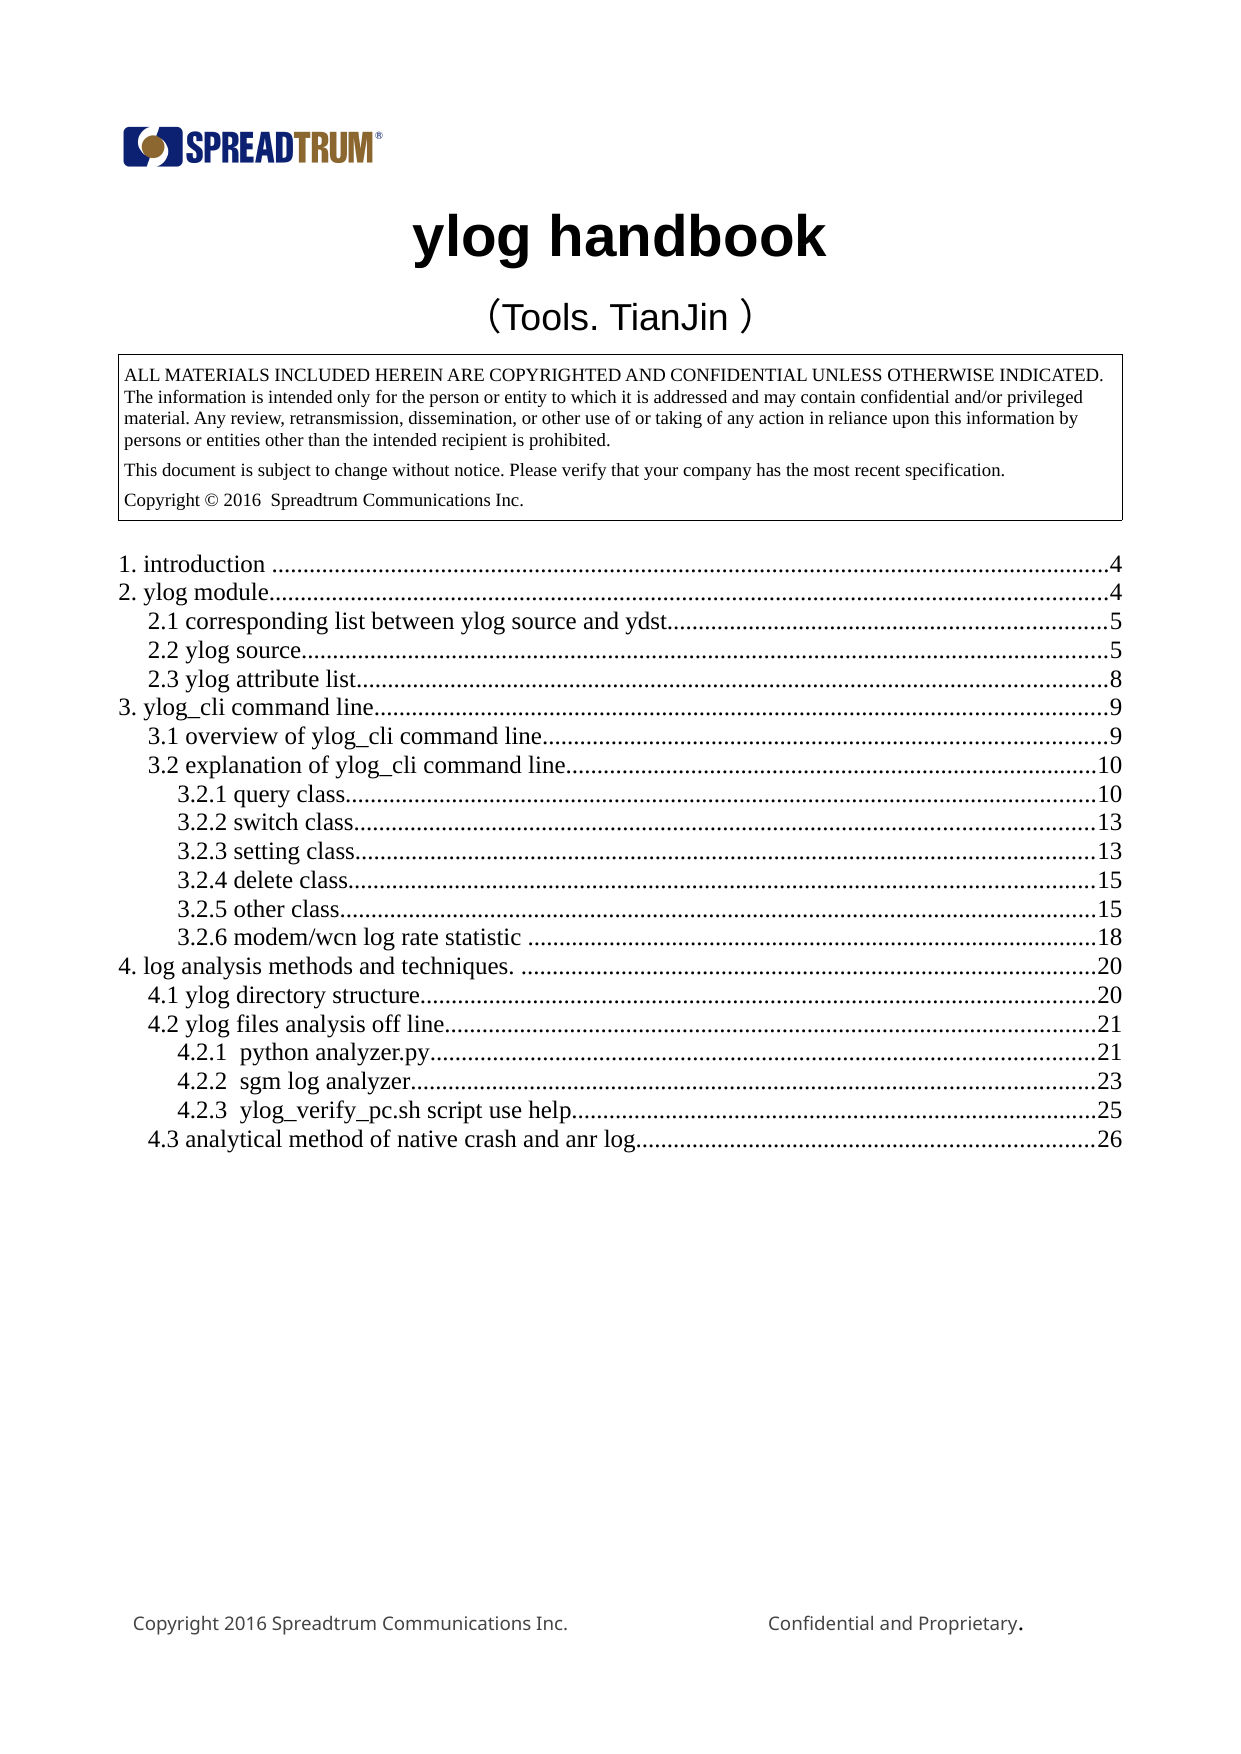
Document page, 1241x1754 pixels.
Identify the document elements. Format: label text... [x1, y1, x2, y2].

text 4.1 ylog directory structure 20 [148, 980, 1122, 1009]
text 4.3 analytical method of native crash and anr log 26 [148, 1124, 1122, 1152]
text 3. ylog_cli command line 9 [118, 692, 1122, 721]
title ylog handbook [118, 201, 1122, 268]
text 3.2.4 delete class 15 [177, 865, 1122, 894]
text 3.1 overview of ylog_cli command line 9 [148, 721, 1122, 750]
text 2. ylog module 4 [118, 577, 1122, 606]
text 3.2.6 modem/wcn log rate statistic 18 [177, 922, 1122, 951]
text 3.2.3 setting class 13 [177, 836, 1122, 865]
text 4. log analysis methods and techniques. 20 [118, 951, 1122, 980]
text 4.2.2 sgm log analyzer 23 [177, 1066, 1122, 1095]
text 4.2.3 ylog_verify_pc.sh script use help 25 [177, 1095, 1122, 1124]
text 3.2 explanation of ylog_cli command line 10 [148, 750, 1122, 779]
text 3.2.5 other class 15 [177, 894, 1122, 922]
picture [120, 123, 386, 168]
text 4.2 ylog files analysis off line 21 [148, 1009, 1122, 1037]
text 3.2.1 query class 10 [177, 779, 1122, 807]
subtitle （Tools. TianJin ） [118, 287, 1122, 341]
table_header ALL MATERIALS INCLUDED HEREIN ARE COPYRIGHTED AND CONFIDENTIAL UNLESS OTHERWISE INDICATED. The information is intended only for the person or entity to which it is addressed and may contain confidential and/or privileged material. Any review, retransmission, dissemination, or other use of or taking of any action in reliance upon this information by persons or entities other than the intended recipient is prohibited. This document is subject to change without notice. Please verify that your company has the most recent specification. Copyright © 2016 Spreadtrum Communications Inc. [119, 355, 1122, 520]
text 4.2.1 python analyzer.py 21 [177, 1037, 1122, 1066]
text 2.3 ylog attribute list 8 [148, 664, 1122, 692]
text 3.2.2 switch class 13 [177, 807, 1122, 836]
text 2.1 corresponding list between ylog source and ydst 5 [148, 606, 1122, 635]
text 2.2 ylog source 5 [148, 635, 1122, 664]
text 1. introduction 4 [118, 549, 1122, 577]
